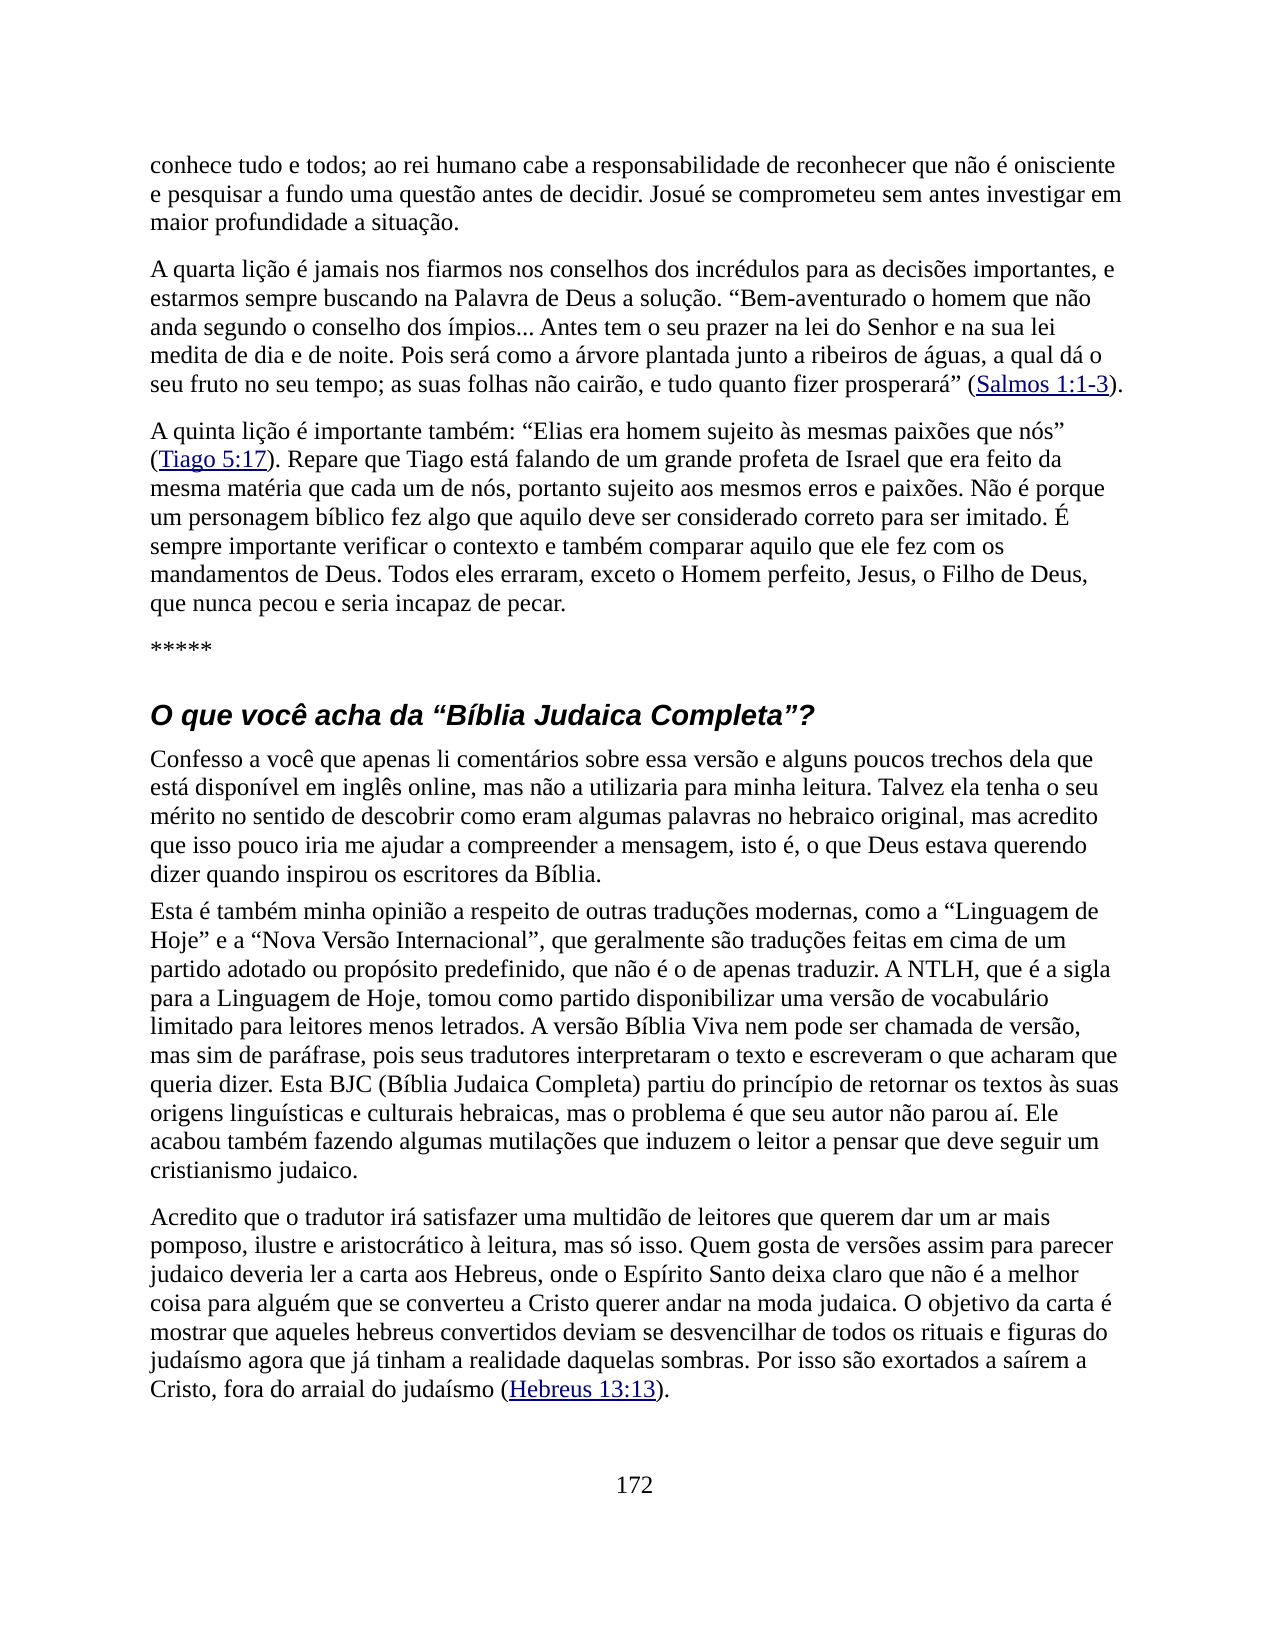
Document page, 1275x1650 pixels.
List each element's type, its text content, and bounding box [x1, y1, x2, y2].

text ***** [150, 635, 1125, 664]
text Acredito que o tradutor irá satisfazer uma multidão de leitores que querem dar um ar mais pomposo, ilustre e aristocrático à leitura, mas só isso. Quem gosta de versões assim para parecer judaico deveria ler a carta aos Hebreus, onde o Espírito Santo deixa claro que não é a melhor coisa para alguém que se converteu a Cristo querer andar na moda judaica. O objetivo da carta é mostrar que aqueles hebreus convertidos deviam se desvencilhar de todos os rituais e figuras do judaísmo agora que já tinham a realidade daquelas sombras. Por isso são exortados a saírem a Cristo, fora do arraial do judaísmo (Hebreus 13:13). [150, 1202, 1125, 1403]
text Esta é também minha opinião a respeito de outras traduções modernas, como a “Linguagem de Hoje” e a “Nova Versão Internacional”, que geralmente são traduções feitas em cima de um partido adotado ou propósito predefinido, que não é o de apenas traduzir. A NTLH, que é a sigla para a Linguagem de Hoje, tomou como partido disponibilizar uma versão de vocabulário limitado para leitores menos letrados. A versão Bíblia Viva nem pode ser chamada de versão, mas sim de paráfrase, pois seus tradutores interpretaram o texto e escreveram o que acharam que queria dizer. Esta BJC (Bíblia Judaica Completa) partiu do princípio de retornar os textos às suas origens linguísticas e culturais hebraicas, mas o problema é que seu autor não parou aí. Ele acabou também fazendo algumas mutilações que induzem o leitor a pensar que deve seguir um cristianismo judaico. [150, 896, 1125, 1184]
text A quarta lição é jamais nos fiarmos nos conselhos dos incrédulos para as decisões importantes, e estarmos sempre buscando na Palavra de Deus a solução. “Bem-aventurado o homem que não anda segundo o conselho dos ímpios... Antes tem o seu prazer na lei do Senhor e na sua lei medita de dia e de noite. Pois será como a árvore plantada junto a ribeiros de águas, a qual dá o seu fruto no seu tempo; as suas folhas não cairão, e tudo quanto fizer prosperará” (Salmos 1:1-3). [150, 254, 1125, 398]
text Confesso a você que apenas li comentários sobre essa versão e alguns poucos trechos dela que está disponível em inglês online, mas não a utilizaria para minha leitura. Talvez ela tenha o seu mérito no sentido de descobrir como eram algumas palavras no hebraico original, mas acredito que isso pouco iria me ajudar a compreender a mensagem, isto é, o que Deus estava querendo dizer quando inspirou os escritores da Bíblia. [150, 744, 1125, 887]
text conhece tudo e todos; ao rei humano cabe a responsabilidade de reconhecer que não é onisciente e pesquisar a fundo uma questão antes de decidir. Josué se comprometeu sem antes investigar em maior profundidade a situação. [150, 150, 1125, 236]
subtitle O que você acha da “Bíblia Judaica Completa”? [150, 698, 1125, 731]
text A quinta lição é importante também: “Elias era homem sujeito às mesmas paixões que nós” (Tiago 5:17). Repare que Tiago está falando de um grande profeta de Israel que era feito da mesma matéria que cada um de nós, portanto sujeito aos mesmos erros e paixões. Não é porque um personagem bíblico fez algo que aquilo deve ser considerado correto para ser imitado. É sempre importante verificar o contexto e também comparar aquilo que ele fez com os mandamentos de Deus. Todos eles erraram, exceto o Homem perfeito, Jesus, o Filho de Deus, que nunca pecou e seria incapaz de pecar. [150, 416, 1125, 617]
